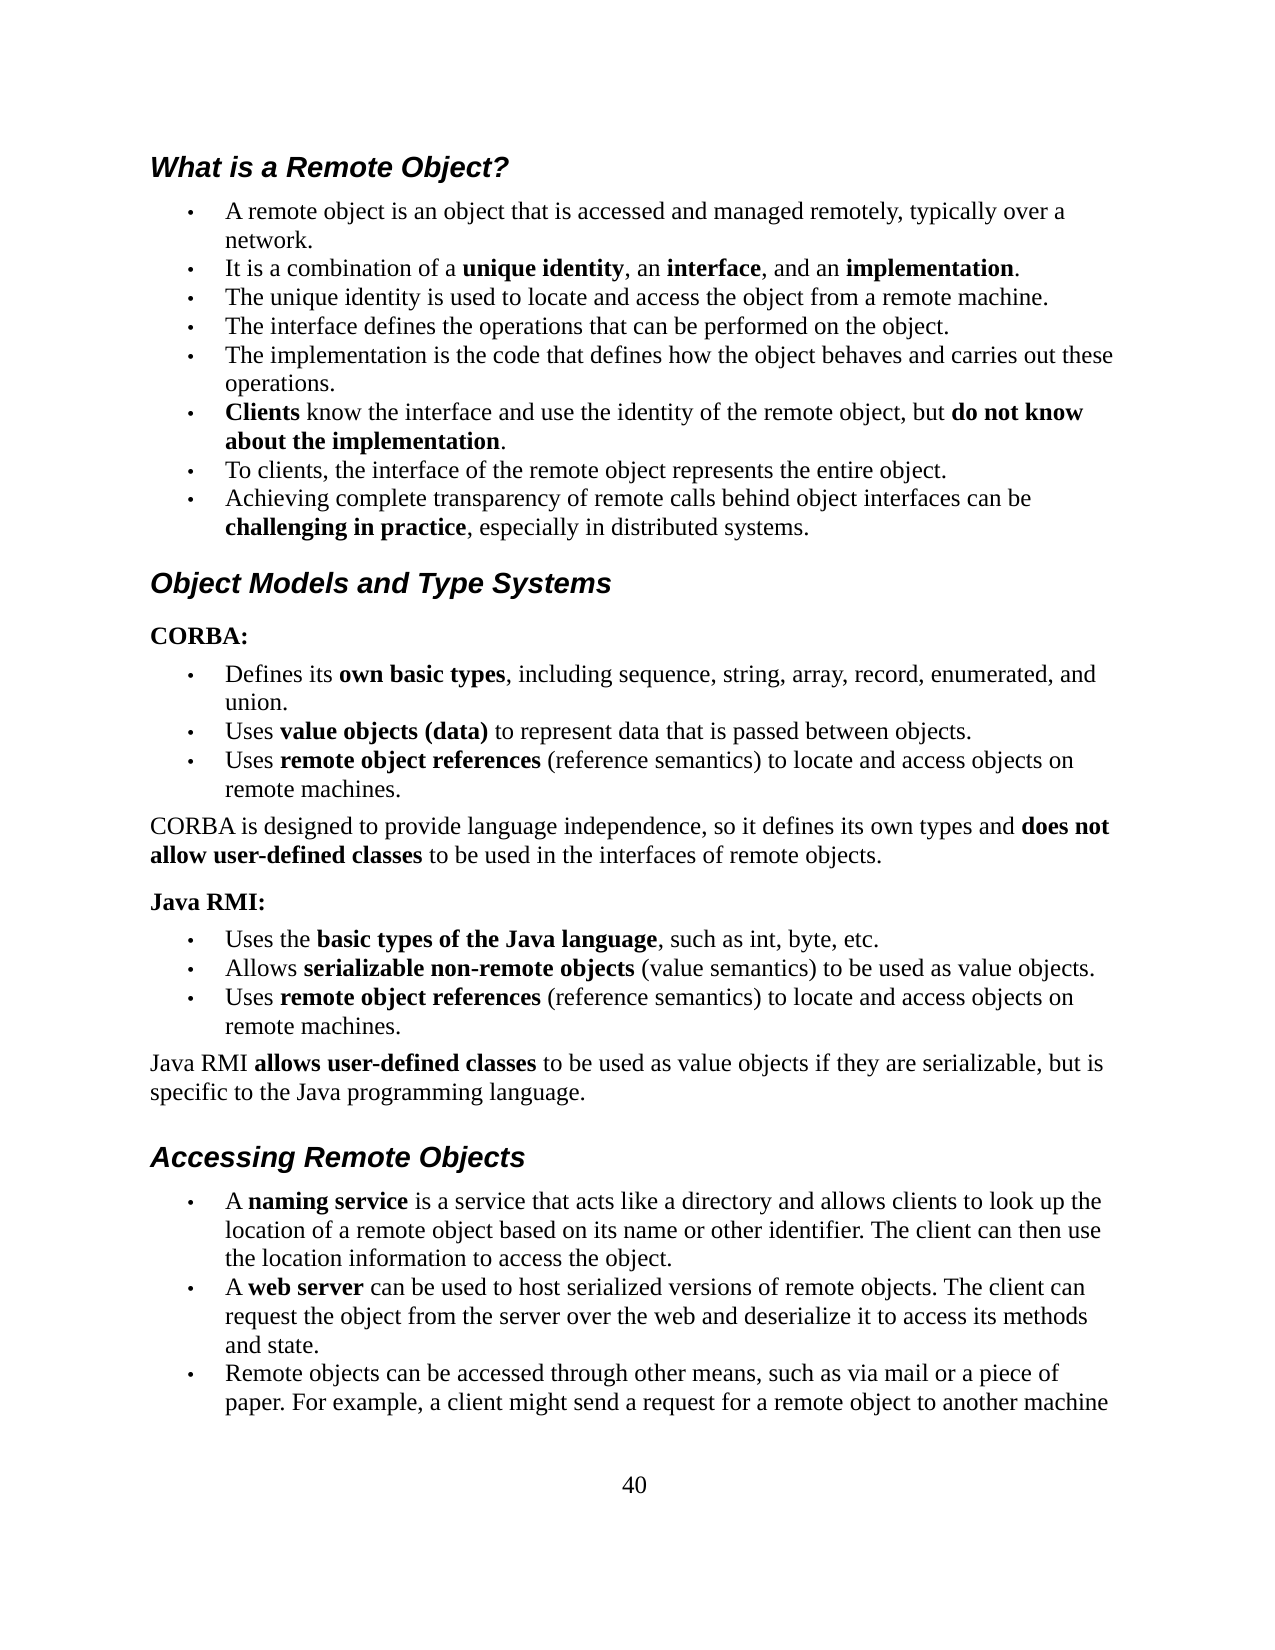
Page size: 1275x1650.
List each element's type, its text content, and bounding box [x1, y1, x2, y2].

list A naming service is a service that acts like a directory and allows clients to look up the location of a remote object based on its name or other identifier. The client can then use the location information to access the object. [187, 1186, 1125, 1272]
list To clients, the interface of the remote object represents the entire object. [187, 455, 1125, 483]
subtitle What is a Remote Object? [150, 150, 1125, 183]
list Allows serializable non-remote objects (value semantics) to be used as value objects. [187, 953, 1125, 982]
list Uses remote object references (reference semantics) to locate and access objects on remote machines. [187, 982, 1125, 1039]
text Java RMI: [150, 887, 1125, 916]
text CORBA is designed to provide language independence, so it defines its own types and does not allow user-defined classes to be used in the interfaces of remote objects. [150, 811, 1125, 869]
subtitle Accessing Remote Objects [150, 1140, 1125, 1173]
list Uses remote object references (reference semantics) to locate and access objects on remote machines. [187, 745, 1125, 802]
list Remote objects can be accessed through other means, such as via mail or a piece of paper. For example, a client might send a request for a remote object to another machine [187, 1358, 1125, 1416]
list The implementation is the code that defines how the object behaves and carries out these operations. [187, 340, 1125, 397]
list Uses the basic types of the Java language, such as int, byte, etc. [187, 924, 1125, 953]
text CORBA: [150, 621, 1125, 650]
list A web server can be used to host serialized versions of remote objects. The client can request the object from the server over the web and deserialize it to access its methods and state. [187, 1272, 1125, 1358]
list Defines its own basic types, including sequence, string, array, record, enumerated, and union. [187, 659, 1125, 716]
list The interface defines the operations that can be performed on the object. [187, 311, 1125, 340]
list Uses value objects (data) to represent data that is passed between objects. [187, 716, 1125, 745]
subtitle Object Models and Type Systems [150, 566, 1125, 599]
list It is a combination of a unique identity, an interface, and an implementation. [187, 253, 1125, 282]
list Achieving complete transparency of remote calls behind object interfaces can be challenging in practice, especially in distributed systems. [187, 483, 1125, 541]
list A remote object is an object that is accessed and managed remotely, typically over a network. [187, 196, 1125, 253]
list The unique identity is used to locate and access the object from a remote machine. [187, 282, 1125, 311]
list Clients know the interface and use the identity of the remote object, but do not know about the implementation. [187, 397, 1125, 455]
text Java RMI allows user-defined classes to be used as value objects if they are serializable, but is specific to the Java programming language. [150, 1048, 1125, 1106]
